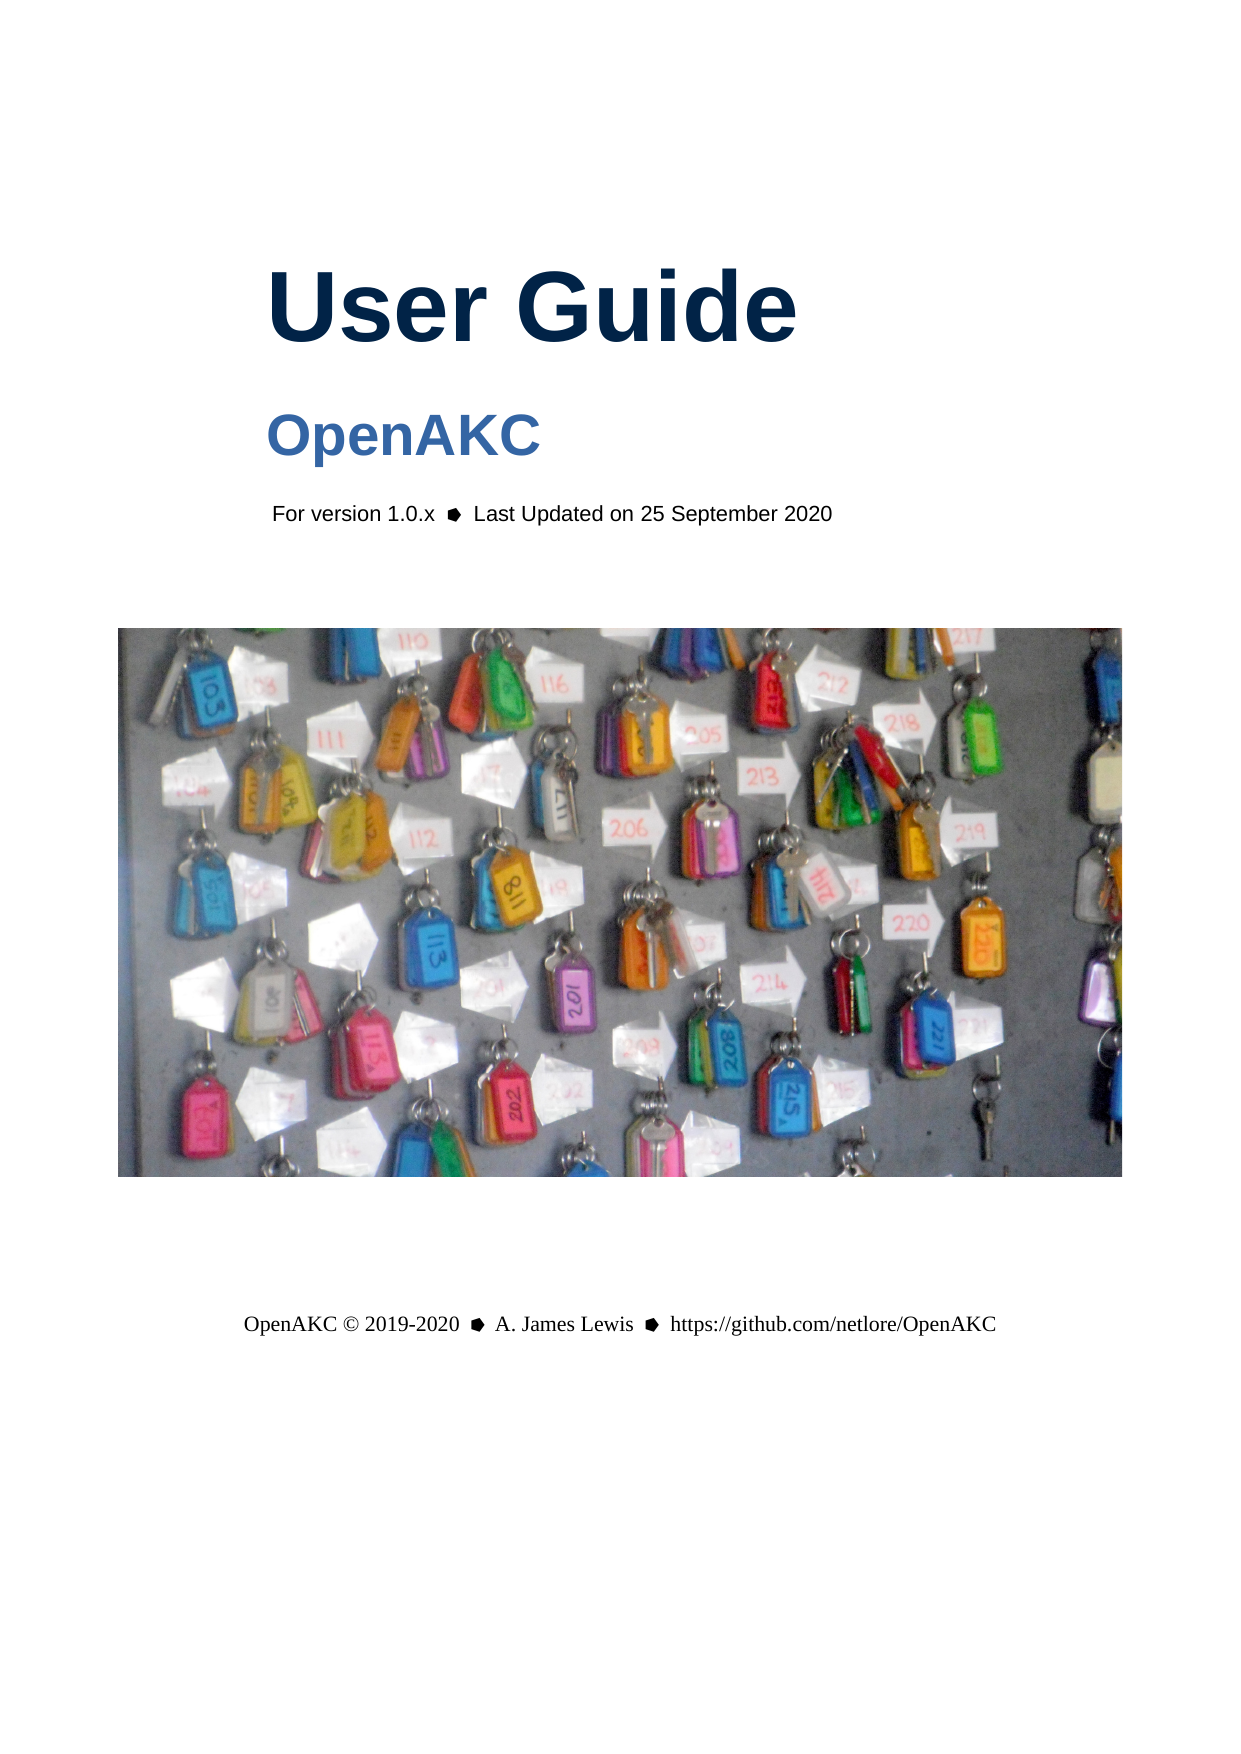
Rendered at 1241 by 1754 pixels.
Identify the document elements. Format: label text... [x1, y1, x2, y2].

title User Guide [118, 248, 1122, 363]
title OpenAKC [118, 400, 1122, 467]
subtitle For version 1.0.x ⭓ Last Updated on 25 September 2020 [118, 486, 1122, 529]
text OpenAKC © 2019-2020 ⭓ A. James Lewis ⭓ https://github.com/netlore/OpenAKC [118, 1311, 1122, 1336]
picture [118, 628, 1123, 1177]
